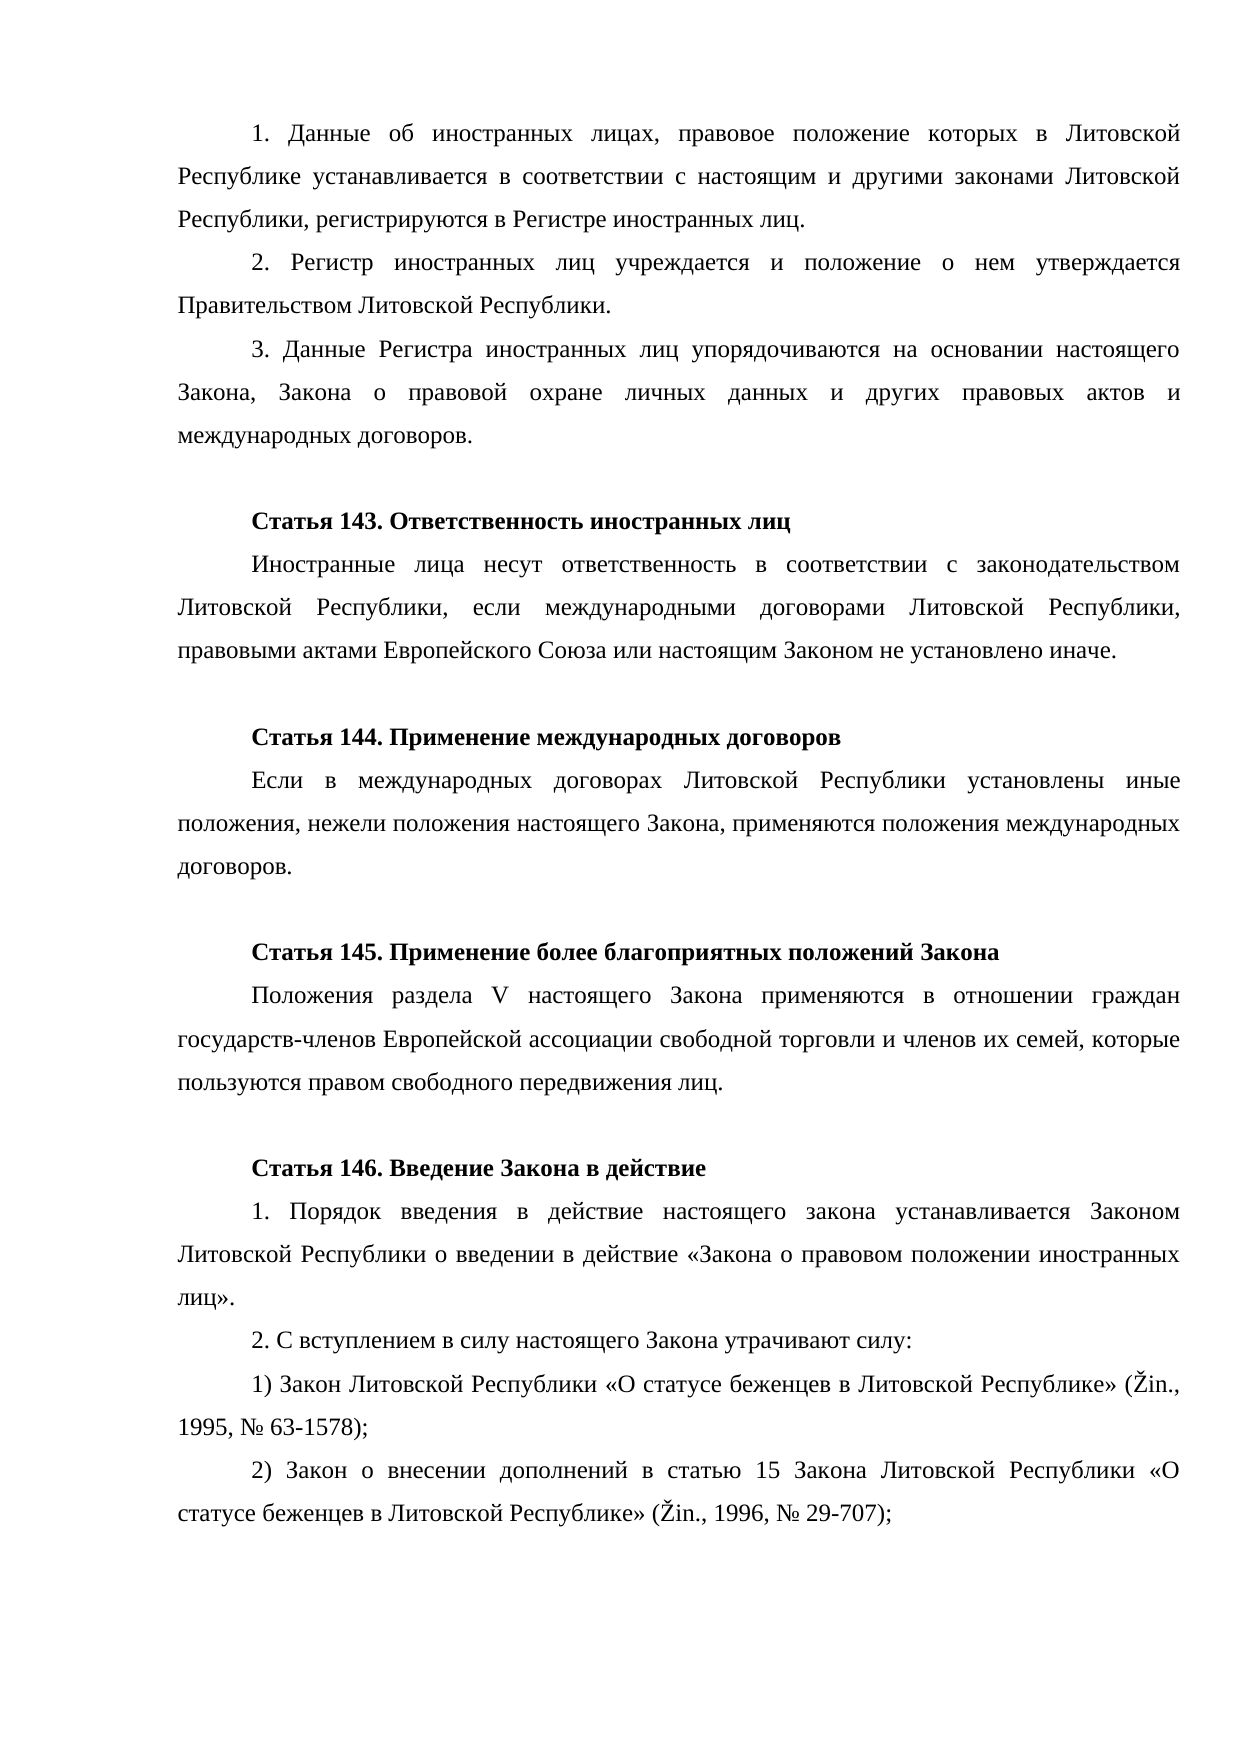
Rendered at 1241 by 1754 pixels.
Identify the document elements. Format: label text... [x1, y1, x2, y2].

text 1. Порядок введения в действие настоящего закона устанавливается Законом Литовской Республики о введении в действие «Закона о правовом положении иностранных лиц». [177, 1196, 1181, 1311]
text 1. Данные об иностранных лицах, правовое положение которых в Литовской Республике устанавливается в соответствии с настоящим и другими законами Литовской Республики, регистрируются в Регистре иностранных лиц. [177, 118, 1181, 233]
text 3. Данные Регистра иностранных лиц упорядочиваются на основании настоящего Закона, Закона о правовой охране личных данных и других правовых актов и международных договоров. [177, 334, 1181, 449]
text Если в международных договорах Литовской Республики установлены иные положения, нежели положения настоящего Закона, применяются положения международных договоров. [177, 765, 1181, 880]
text 2) Закон о внесении дополнений в статью 15 Закона Литовской Республики «О статусе беженцев в Литовской Республике» (Žin., 1996, № 29-707); [177, 1455, 1181, 1527]
text 2. С вступлением в силу настоящего Закона утрачивают силу: [177, 1326, 1181, 1354]
text 2. Регистр иностранных лиц учреждается и положение о нем утверждается Правительством Литовской Республики. [177, 247, 1181, 319]
text Статья 145. Применение более благоприятных положений Закона [177, 937, 1181, 966]
text 1) Закон Литовской Республики «О статусе беженцев в Литовской Республике» (Žin., 1995, № 63-1578); [177, 1369, 1181, 1441]
text Иностранные лица несут ответственность в соответствии с законодательством Литовской Республики, если международными договорами Литовской Республики, правовыми актами Европейского Союза или настоящим Законом не установлено иначе. [177, 549, 1181, 664]
text Статья 146. Введение Закона в действие [177, 1153, 1181, 1182]
text Статья 144. Применение международных договоров [177, 722, 1181, 751]
text Положения раздела V настоящего Закона применяются в отношении граждан государств-членов Европейской ассоциации свободной торговли и членов их семей, которые пользуются правом свободного передвижения лиц. [177, 981, 1181, 1096]
text Статья 143. Ответственность иностранных лиц [177, 506, 1181, 535]
